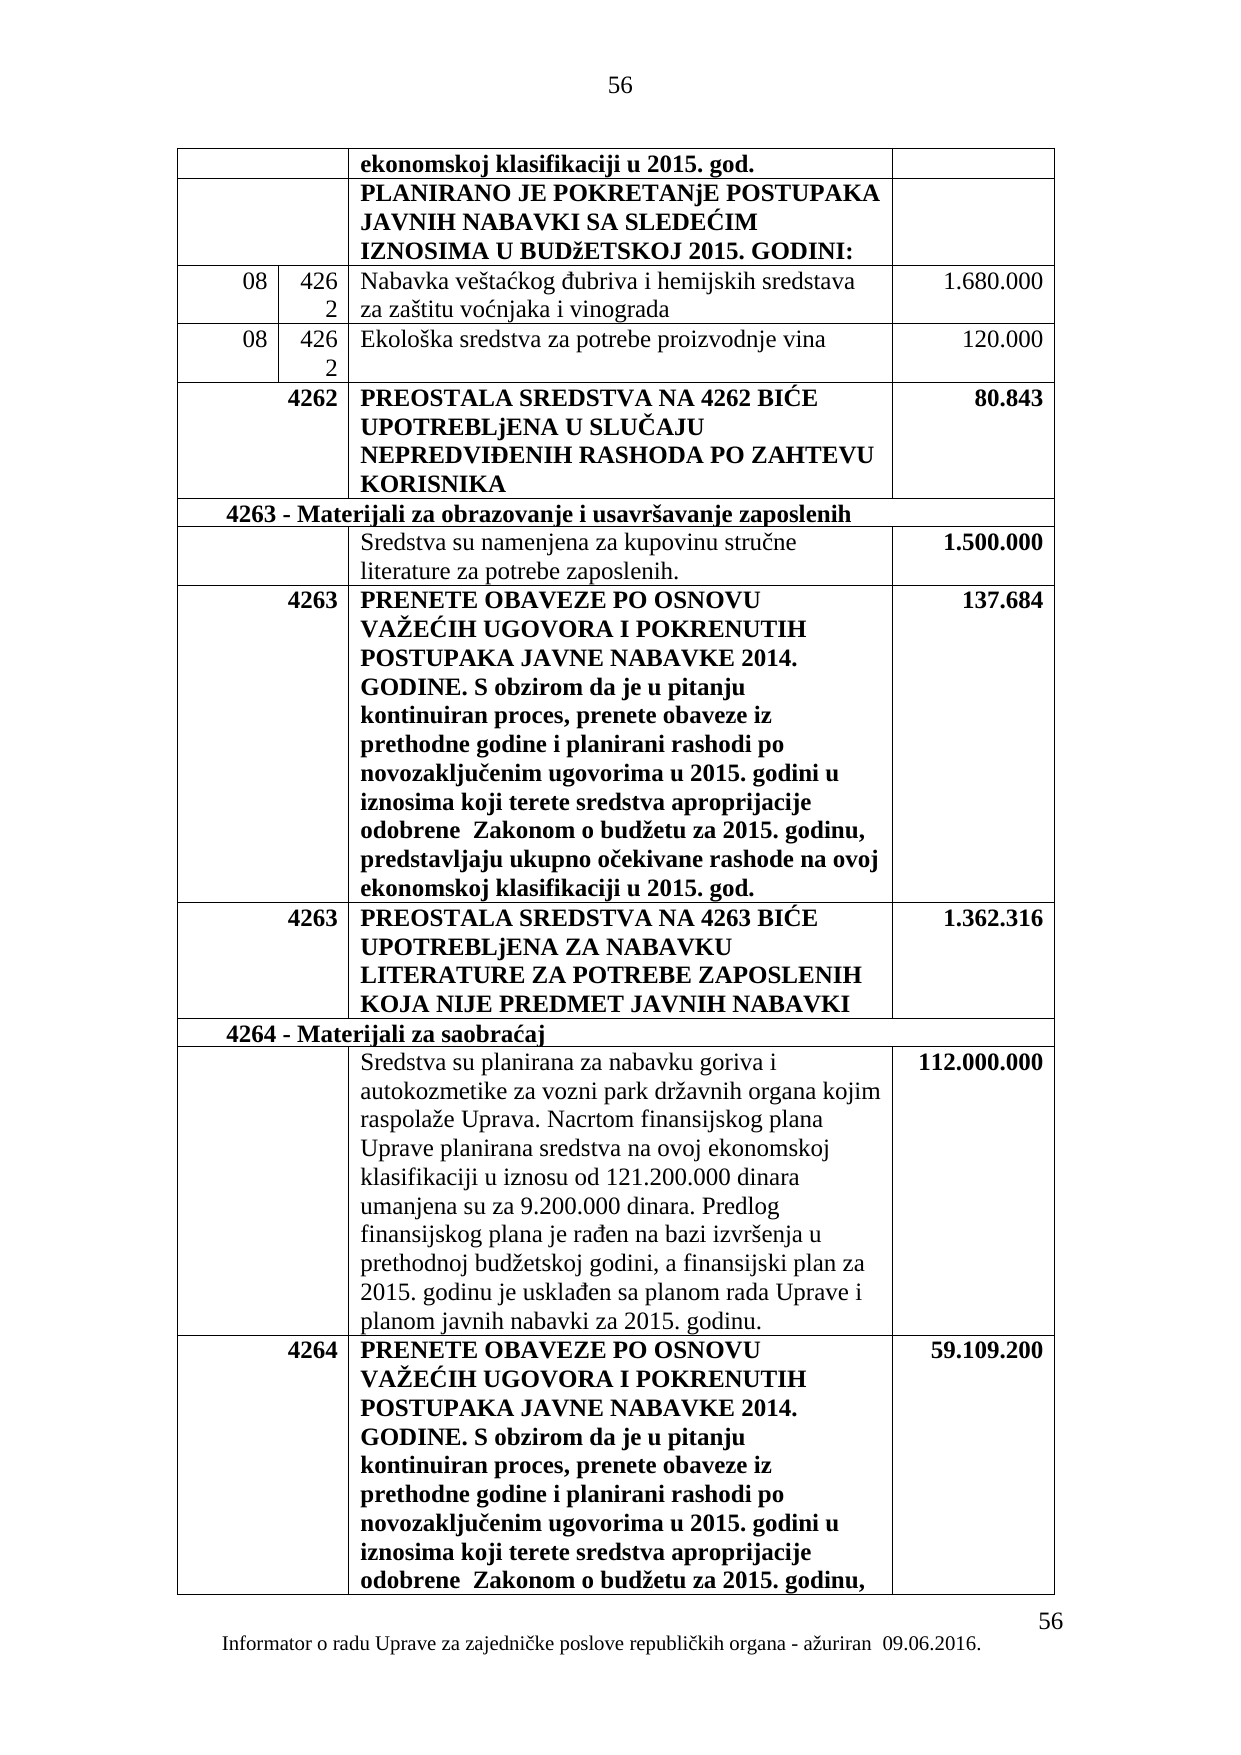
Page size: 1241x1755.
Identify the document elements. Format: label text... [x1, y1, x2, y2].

table_cell 120.000 [893, 324, 1054, 382]
table_cell ekonomskoj klasifikaciji u 2015. god. [349, 149, 892, 177]
table_cell 4264 [178, 1336, 348, 1594]
table_cell PREOSTALA SREDSTVA NA 4262 BIĆE UPOTREBLjENA U SLUČAJU NEPREDVIĐENIH RASHODA PO ZAHTEVU KORISNIKA [349, 383, 892, 498]
table_cell 59.109.200 [893, 1336, 1054, 1594]
table_cell 112.000.000 [893, 1047, 1054, 1334]
table_cell 80.843 [893, 383, 1054, 498]
table_cell 1.362.316 [893, 903, 1054, 1018]
table_cell [893, 179, 1054, 265]
table_cell 4263 - Materijali za obrazovanje i usavršavanje zaposlenih [178, 499, 1054, 526]
table_cell 08 [178, 266, 278, 323]
table_cell Ekološka sredstva za potrebe proizvodnje vina [349, 324, 892, 382]
table_cell 1.500.000 [893, 527, 1054, 584]
table_cell 4264 - Materijali za saobraćaj [178, 1019, 1054, 1046]
table_cell Sredstva su namenjena za kupovinu stručne literature za potrebe zaposlenih. [349, 527, 892, 584]
table_cell 1.680.000 [893, 266, 1054, 323]
table_cell 137.684 [893, 586, 1054, 902]
table_cell [178, 179, 348, 265]
table_cell Nabavka veštaćkog đubriva i hemijskih sredstava za zaštitu voćnjaka i vinograda [349, 266, 892, 323]
table_cell PREOSTALA SREDSTVA NA 4263 BIĆE UPOTREBLjENA ZA NABAVKU LITERATURE ZA POTREBE ZAPOSLENIH KOJA NIJE PREDMET JAVNIH NABAVKI [349, 903, 892, 1018]
table_cell 4263 [178, 586, 348, 902]
table_cell [178, 149, 348, 177]
table_cell 4262 [279, 324, 348, 382]
table_cell [893, 149, 1054, 177]
table_cell PRENETE OBAVEZE PO OSNOVU VAŽEĆIH UGOVORA I POKRENUTIH POSTUPAKA JAVNE NABAVKE 2014. GODINE. S obzirom da je u pitanju kontinuiran proces, prenete obaveze iz prethodne godine i planirani rashodi po novozaklјučenim ugovorima u 2015. godini u iznosima koji terete sredstva aproprijacije odobrene Zakonom o budžetu za 2015. godinu, predstavlјaju ukupno očekivane rashode na ovoj ekonomskoj klasifikaciji u 2015. god. [349, 586, 892, 902]
table_cell [178, 527, 348, 584]
table_cell PRENETE OBAVEZE PO OSNOVU VAŽEĆIH UGOVORA I POKRENUTIH POSTUPAKA JAVNE NABAVKE 2014. GODINE. S obzirom da je u pitanju kontinuiran proces, prenete obaveze iz prethodne godine i planirani rashodi po novozaklјučenim ugovorima u 2015. godini u iznosima koji terete sredstva aproprijacije odobrene Zakonom o budžetu za 2015. godinu, [349, 1336, 892, 1594]
table_cell [178, 1047, 348, 1334]
table_cell Sredstva su planirana za nabavku goriva i autokozmetike za vozni park državnih organa kojim raspolaže Uprava. Nacrtom finansijskog plana Uprave planirana sredstva na ovoj ekonomskoj klasifikaciji u iznosu od 121.200.000 dinara umanjena su za 9.200.000 dinara. Predlog finansijskog plana je rađen na bazi izvršenja u prethodnoj budžetskoj godini, a finansijski plan za 2015. godinu je usklađen sa planom rada Uprave i planom javnih nabavki za 2015. godinu. [349, 1047, 892, 1334]
table_cell 4262 [178, 383, 348, 498]
table_cell 08 [178, 324, 278, 382]
table_cell 4262 [279, 266, 348, 323]
table_cell PLANIRANO JE POKRETANјE POSTUPAKA JAVNIH NABAVKI SA SLEDEĆIM IZNOSIMA U BUDžETSKOJ 2015. GODINI: [349, 179, 892, 265]
table_cell 4263 [178, 903, 348, 1018]
